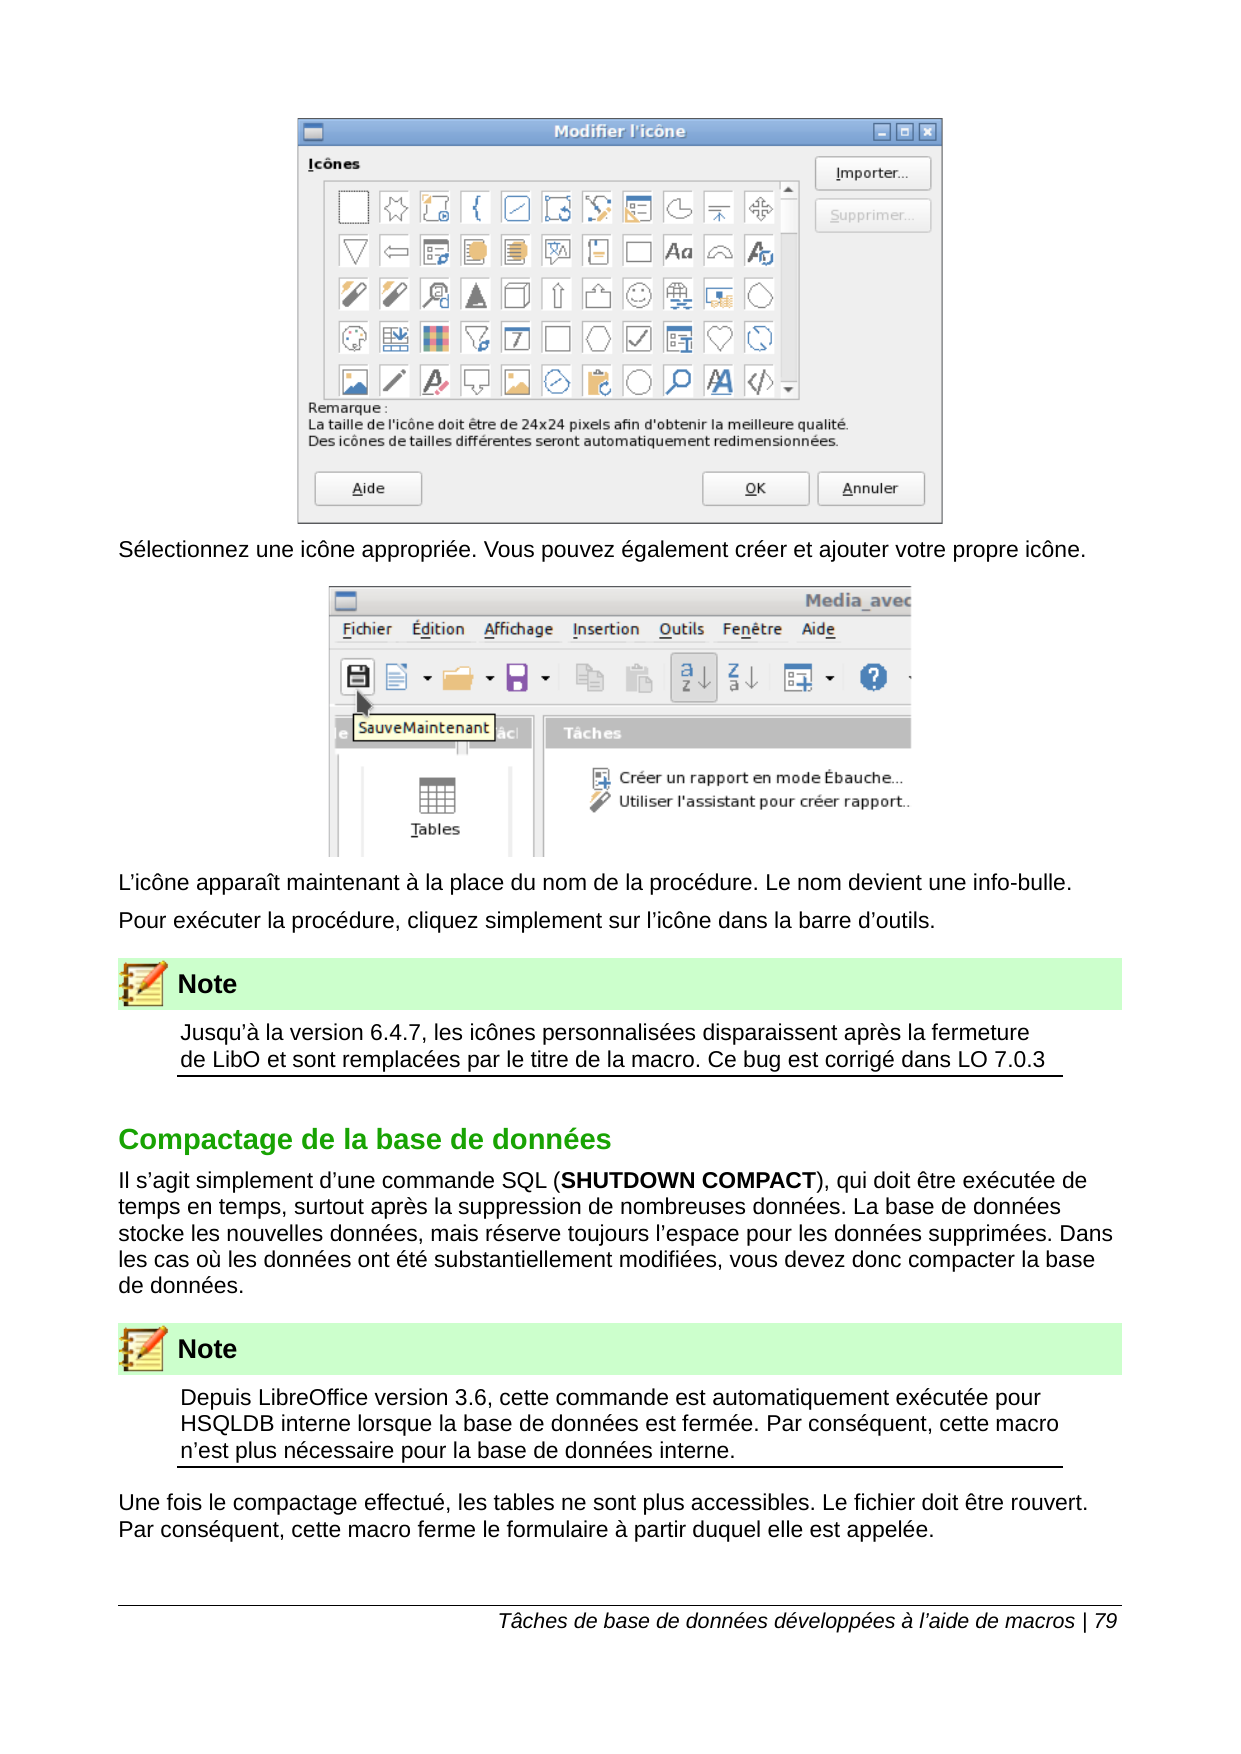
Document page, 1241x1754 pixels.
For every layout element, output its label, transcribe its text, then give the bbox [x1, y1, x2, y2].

text Pour exécuter la procédure, cliquez simplement sur l’icône dans la barre d’outils. [118, 907, 1122, 934]
picture [119, 959, 170, 1010]
picture [119, 1324, 170, 1375]
text Il s’agit simplement d’une commande SQL (SHUTDOWN COMPACT), qui doit être exécutée de temps en temps, surtout après la suppression de nombreuses données. La base de données stocke les nouvelles données, mais réserve toujours l’espace pour les données supprimées. Dans les cas où les données ont été substantiellement modifiées, vous devez donc compacter la base de données. [118, 1167, 1122, 1299]
text Sélectionnez une icône appropriée. Vous pouvez également créer et ajouter votre propre icône. [118, 536, 1122, 562]
text Une fois le compactage effectué, les tables ne sont plus accessibles. Le fichier doit être rouvert. Par conséquent, cette macro ferme le formulaire à partir duquel elle est appelée. [118, 1489, 1122, 1542]
text Jusqu’à la version 6.4.7, les icônes personnalisées disparaissent après la fermeture de LibO et sont remplacées par le titre de la macro. Ce bug est corrigé dans LO 7.0.3 [177, 1016, 1063, 1075]
subtitle Note [118, 1323, 1122, 1375]
subtitle Compactage de la base de données [118, 1122, 1122, 1155]
text L’icône apparaît maintenant à la place du nom de la procédure. Le nom devient une info-bulle. [118, 869, 1122, 895]
picture [297, 118, 943, 524]
subtitle Note [118, 958, 1122, 1010]
text Depuis LibreOffice version 3.6, cette commande est automatiquement exécutée pour HSQLDB interne lorsque la base de données est fermée. Par conséquent, cette macro n’est plus nécessaire pour la base de données interne. [177, 1381, 1063, 1466]
